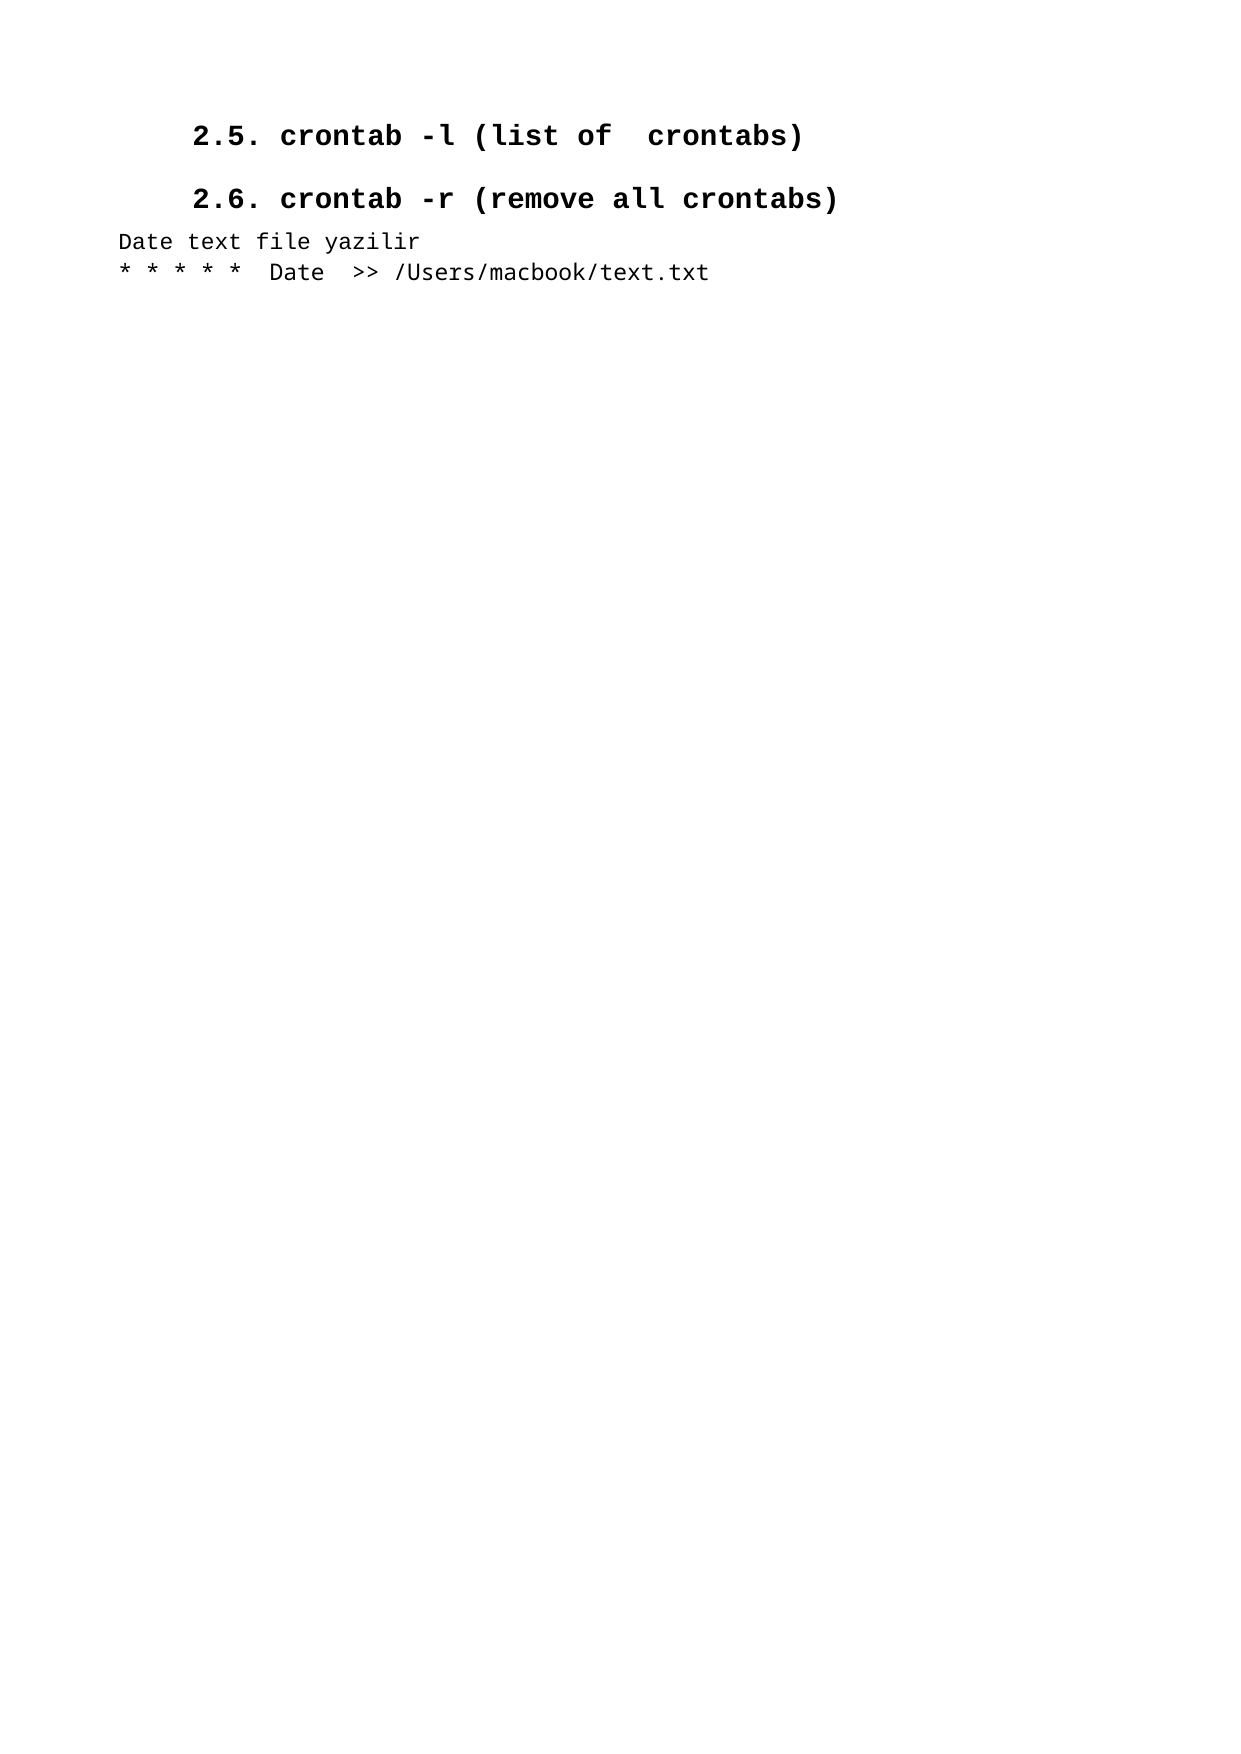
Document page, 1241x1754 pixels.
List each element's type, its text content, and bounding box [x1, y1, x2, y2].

text Date text file yazilir [118, 230, 1122, 256]
text * * * * * Date >> /Users/macbook/text.txt [118, 256, 1122, 287]
subtitle 2.6. crontab -r (remove all crontabs) [118, 181, 1122, 217]
subtitle 2.5. crontab -l (list of crontabs) [118, 118, 1122, 154]
